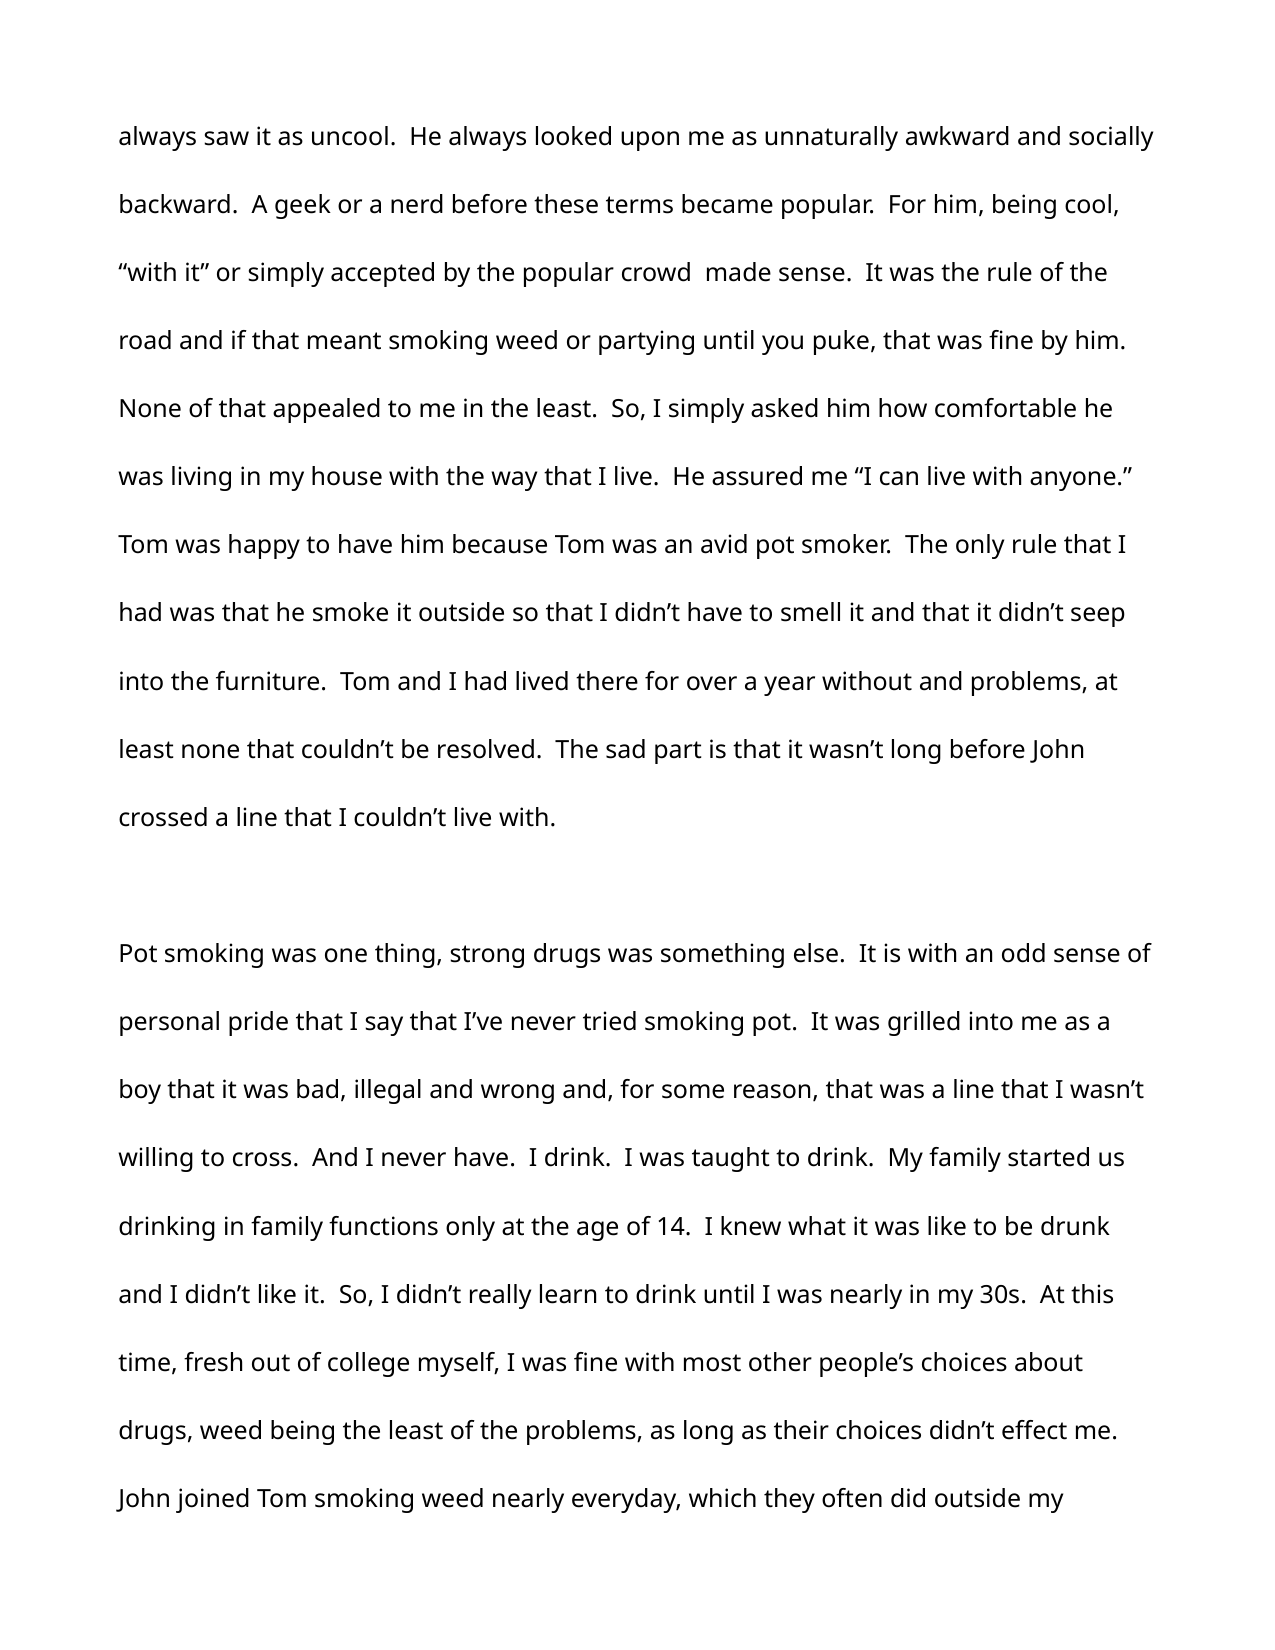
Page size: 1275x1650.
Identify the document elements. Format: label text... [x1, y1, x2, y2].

text always saw it as uncool. He always looked upon me as unnaturally awkward and socially backward. A geek or a nerd before these terms became popular. For him, being cool, “with it” or simply accepted by the popular crowd made sense. It was the rule of the road and if that meant smoking weed or partying until you puke, that was fine by him. None of that appealed to me in the least. So, I simply asked him how comfortable he was living in my house with the way that I live. He assured me “I can live with anyone.” Tom was happy to have him because Tom was an avid pot smoker. The only rule that I had was that he smoke it outside so that I didn’t have to smell it and that it didn’t seep into the furniture. Tom and I had lived there for over a year without and problems, at least none that couldn’t be resolved. The sad part is that it wasn’t long before John crossed a line that I couldn’t live with. [118, 118, 1157, 833]
text Pot smoking was one thing, strong drugs was something else. It is with an odd sense of personal pride that I say that I’ve never tried smoking pot. It was grilled into me as a boy that it was bad, illegal and wrong and, for some reason, that was a line that I wasn’t willing to cross. And I never have. I drink. I was taught to drink. My family started us drinking in family functions only at the age of 14. I knew what it was like to be drunk and I didn’t like it. So, I didn’t really learn to drink until I was nearly in my 30s. At this time, fresh out of college myself, I was fine with most other people’s choices about drugs, weed being the least of the problems, as long as their choices didn’t effect me. John joined Tom smoking weed nearly everyday, which they often did outside my [118, 936, 1157, 1515]
